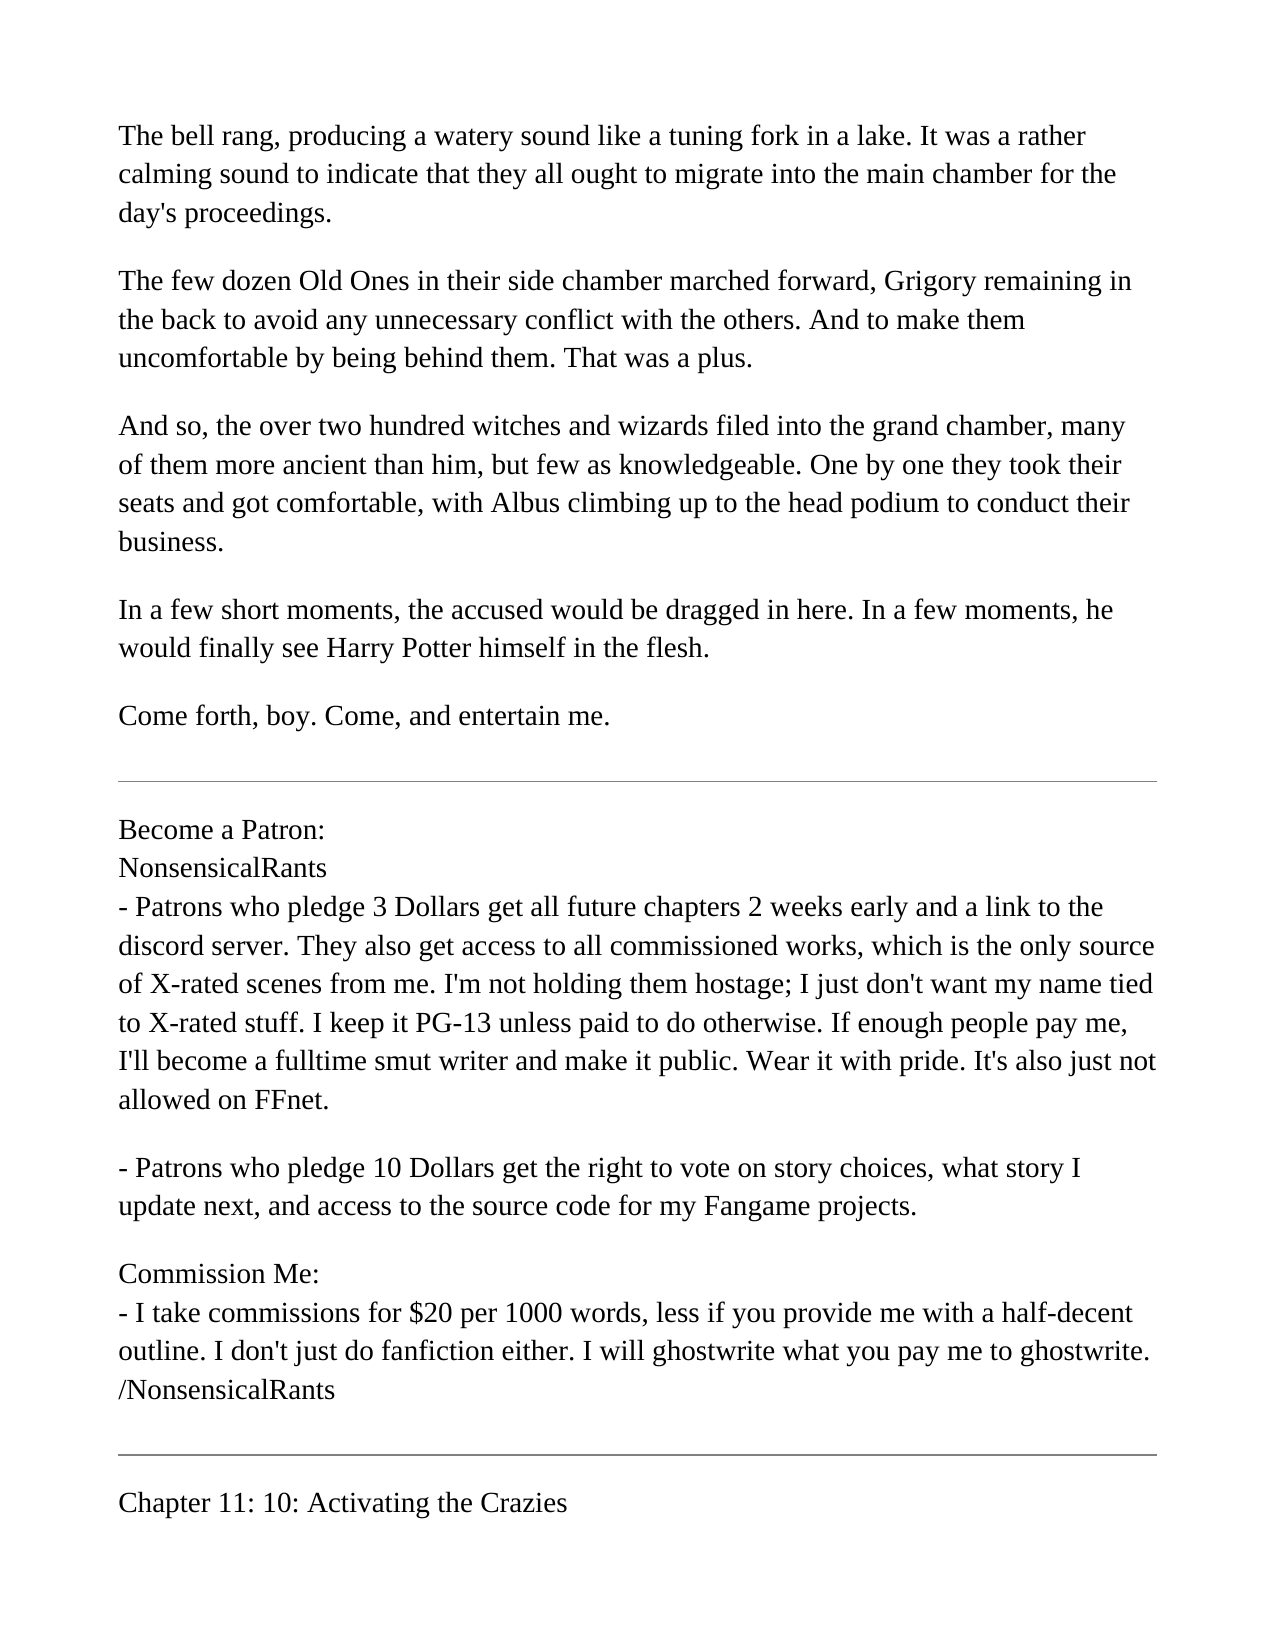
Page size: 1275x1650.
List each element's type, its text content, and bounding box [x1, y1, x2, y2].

text In a few short moments, the accused would be dragged in here. In a few moments, he would finally see Harry Potter himself in the flesh. [118, 592, 1157, 664]
text The few dozen Old Ones in their side chamber marched forward, Grigory remaining in the back to avoid any unnecessary conflict with the others. And to make them uncomfortable by being behind them. That was a plus. [118, 263, 1157, 374]
text Chapter 11: 10: Activating the Crazies [118, 1485, 1157, 1519]
text Come forth, boy. Come, and entertain me. [118, 698, 1157, 732]
text - Patrons who pledge 10 Dollars get the right to vote on story choices, what story I update next, and access to the source code for my Fangame projects. [118, 1150, 1157, 1222]
text Commission Me: - I take commissions for $20 per 1000 words, less if you provide me with a half-decent outline. I don't just do fanfiction either. I will ghostwrite what you pay me to ghostwrite. /NonsensicalRants [118, 1256, 1157, 1406]
text And so, the over two hundred witches and wizards filed into the grand chamber, many of them more ancient than him, but few as knowledgeable. One by one they took their seats and got comfortable, with Albus climbing up to the head podium to conduct their business. [118, 408, 1157, 557]
text Become a Patron: NonsensicalRants - Patrons who pledge 3 Dollars get all future chapters 2 weeks early and a link to the discord server. They also get access to all commissioned works, which is the only source of X-rated scenes from me. I'm not holding them hostage; I just don't want my name tied to X-rated stuff. I keep it PG-13 unless paid to do otherwise. If enough people pay me, I'll become a fulltime smut writer and make it public. Wear it with pride. It's also just not allowed on FFnet. [118, 812, 1157, 1115]
text The bell rang, producing a watery sound like a tuning fork in a lake. It was a rather calming sound to indicate that they all ought to migrate into the main chamber for the day's proceedings. [118, 118, 1157, 229]
